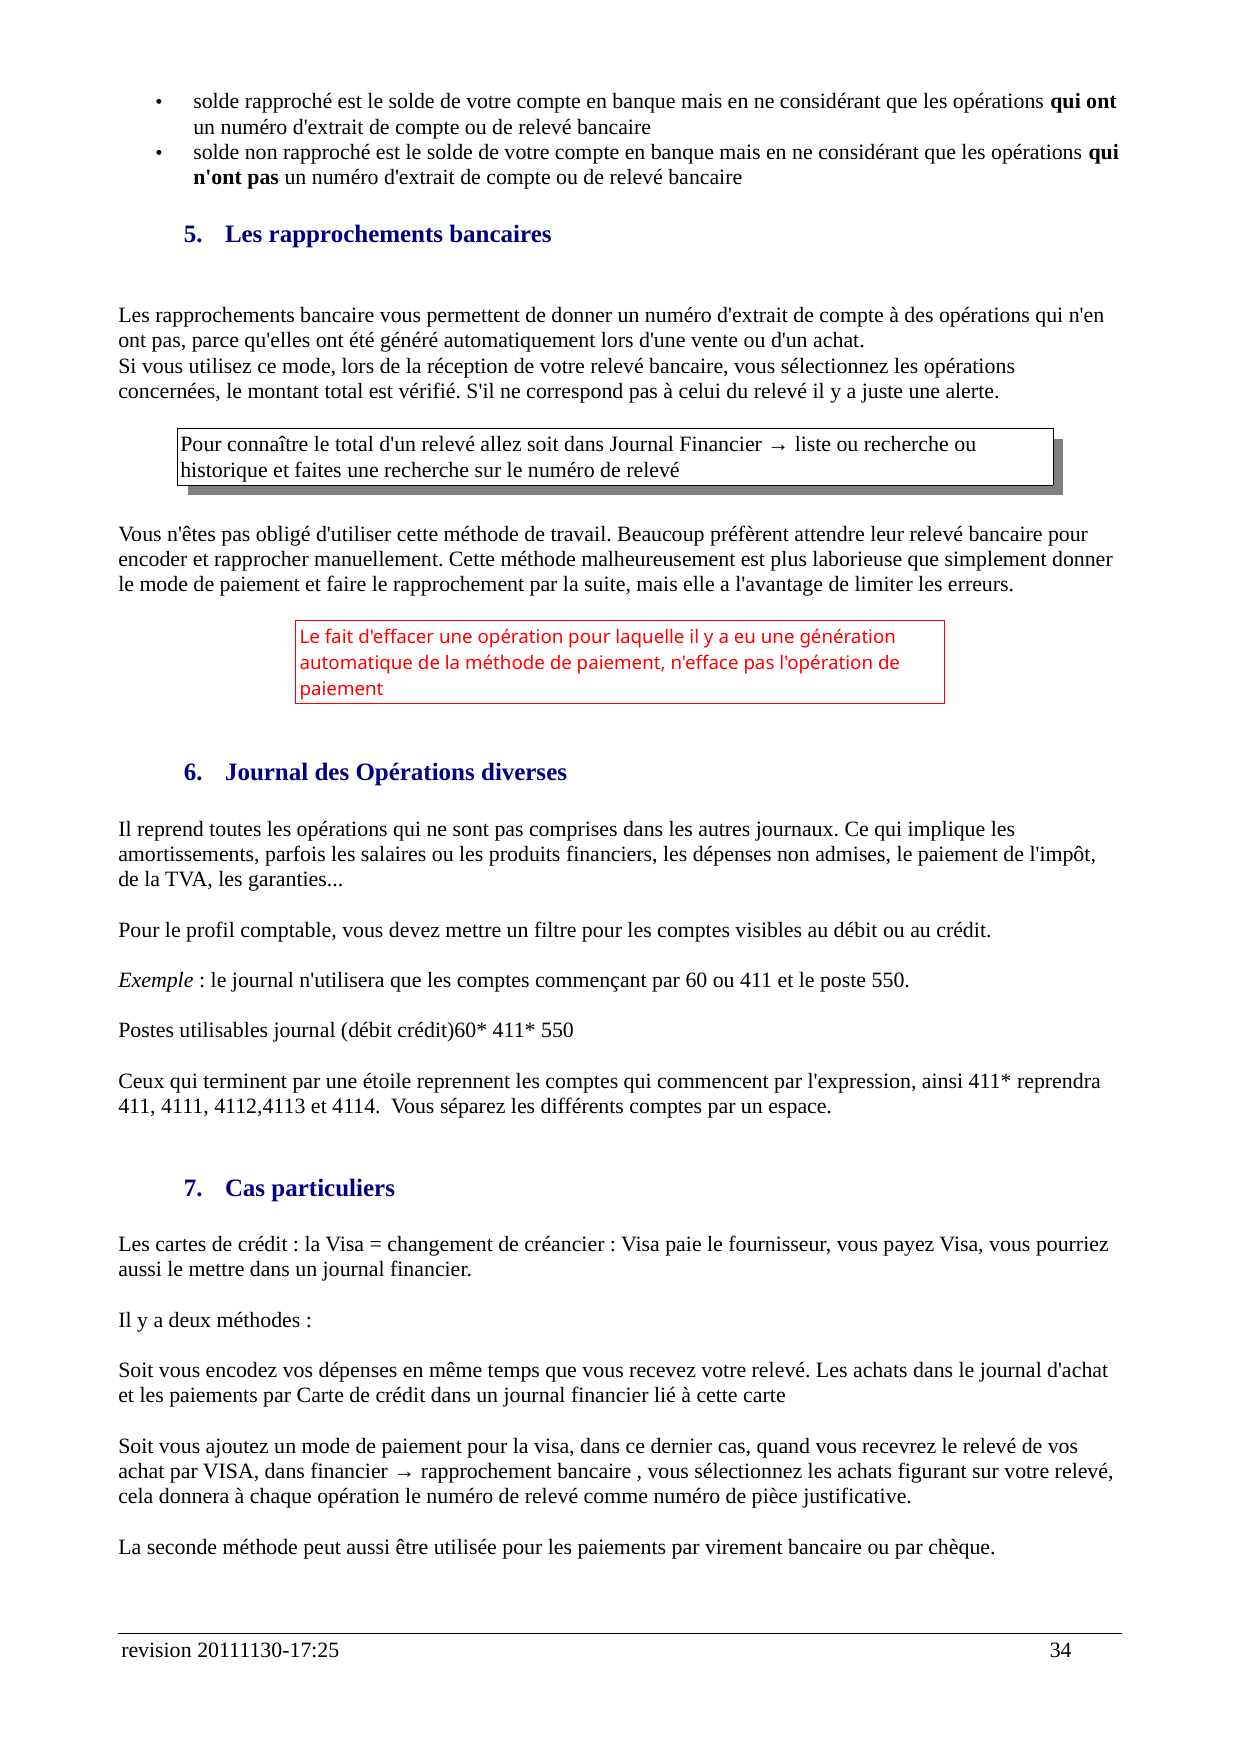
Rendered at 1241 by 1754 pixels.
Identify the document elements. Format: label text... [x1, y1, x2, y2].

text Il y a deux méthodes : [118, 1307, 1122, 1332]
text Vous n'êtes pas obligé d'utiliser cette méthode de travail. Beaucoup préfèrent attendre leur relevé bancaire pour encoder et rapprocher manuellement. Cette méthode malheureusement est plus laborieuse que simplement donner le mode de paiement et faire le rapprochement par la suite, mais elle a l'avantage de limiter les erreurs. [118, 521, 1122, 596]
text Le fait d'effacer une opération pour laquelle il y a eu une génération automatique de la méthode de paiement, n'efface pas l'opération de paiement [296, 621, 944, 703]
text Soit vous ajoutez un mode de paiement pour la visa, dans ce dernier cas, quand vous recevrez le relevé de vos achat par VISA, dans financier → rapprochement bancaire , vous sélectionnez les achats figurant sur votre relevé, cela donnera à chaque opération le numéro de relevé comme numéro de pièce justificative. [118, 1433, 1122, 1508]
list solde non rapproché est le solde de votre compte en banque mais en ne considérant que les opérations qui n'ont pas un numéro d'extrait de compte ou de relevé bancaire [156, 139, 1122, 189]
text La seconde méthode peut aussi être utilisée pour les paiements par virement bancaire ou par chèque. [118, 1534, 1122, 1559]
text Les rapprochements bancaire vous permettent de donner un numéro d'extrait de compte à des opérations qui n'en ont pas, parce qu'elles ont été généré automatiquement lors d'une vente ou d'un achat. [118, 302, 1122, 353]
text Pour le profil comptable, vous devez mettre un filtre pour les comptes visibles au débit ou au crédit. [118, 917, 1122, 942]
subtitle Les rapprochements bancaires [177, 219, 1122, 248]
list solde rapproché est le solde de votre compte en banque mais en ne considérant que les opérations qui ont un numéro d'extrait de compte ou de relevé bancaire [156, 88, 1122, 139]
text Si vous utilisez ce mode, lors de la réception de votre relevé bancaire, vous sélectionnez les opérations concernées, le montant total est vérifié. S'il ne correspond pas à celui du relevé il y a juste une alerte. [118, 353, 1122, 403]
text Les cartes de crédit : la Visa = changement de créancier : Visa paie le fournisseur, vous payez Visa, vous pourriez aussi le mettre dans un journal financier. [118, 1231, 1122, 1282]
text Il reprend toutes les opérations qui ne sont pas comprises dans les autres journaux. Ce qui implique les amortissements, parfois les salaires ou les produits financiers, les dépenses non admises, le paiement de l'impôt, de la TVA, les garanties... [118, 816, 1122, 891]
subtitle Cas particuliers [177, 1173, 1122, 1202]
text Postes utilisables journal (débit crédit)60* 411* 550 [118, 1017, 1122, 1043]
text Soit vous encodez vos dépenses en même temps que vous recevez votre relevé. Les achats dans le journal d'achat et les paiements par Carte de crédit dans un journal financier lié à cette carte [118, 1357, 1122, 1408]
text Pour connaître le total d'un relevé allez soit dans Journal Financier → liste ou recherche ou historique et faites une recherche sur le numéro de relevé [178, 429, 1052, 485]
text Ceux qui terminent par une étoile reprennent les comptes qui commencent par l'expression, ainsi 411* reprendra 411, 4111, 4112,4113 et 4114. Vous séparez les différents comptes par un espace. [118, 1068, 1122, 1118]
text Exemple : le journal n'utilisera que les comptes commençant par 60 ou 411 et le poste 550. [118, 967, 1122, 992]
subtitle Journal des Opérations diverses [177, 757, 1122, 786]
